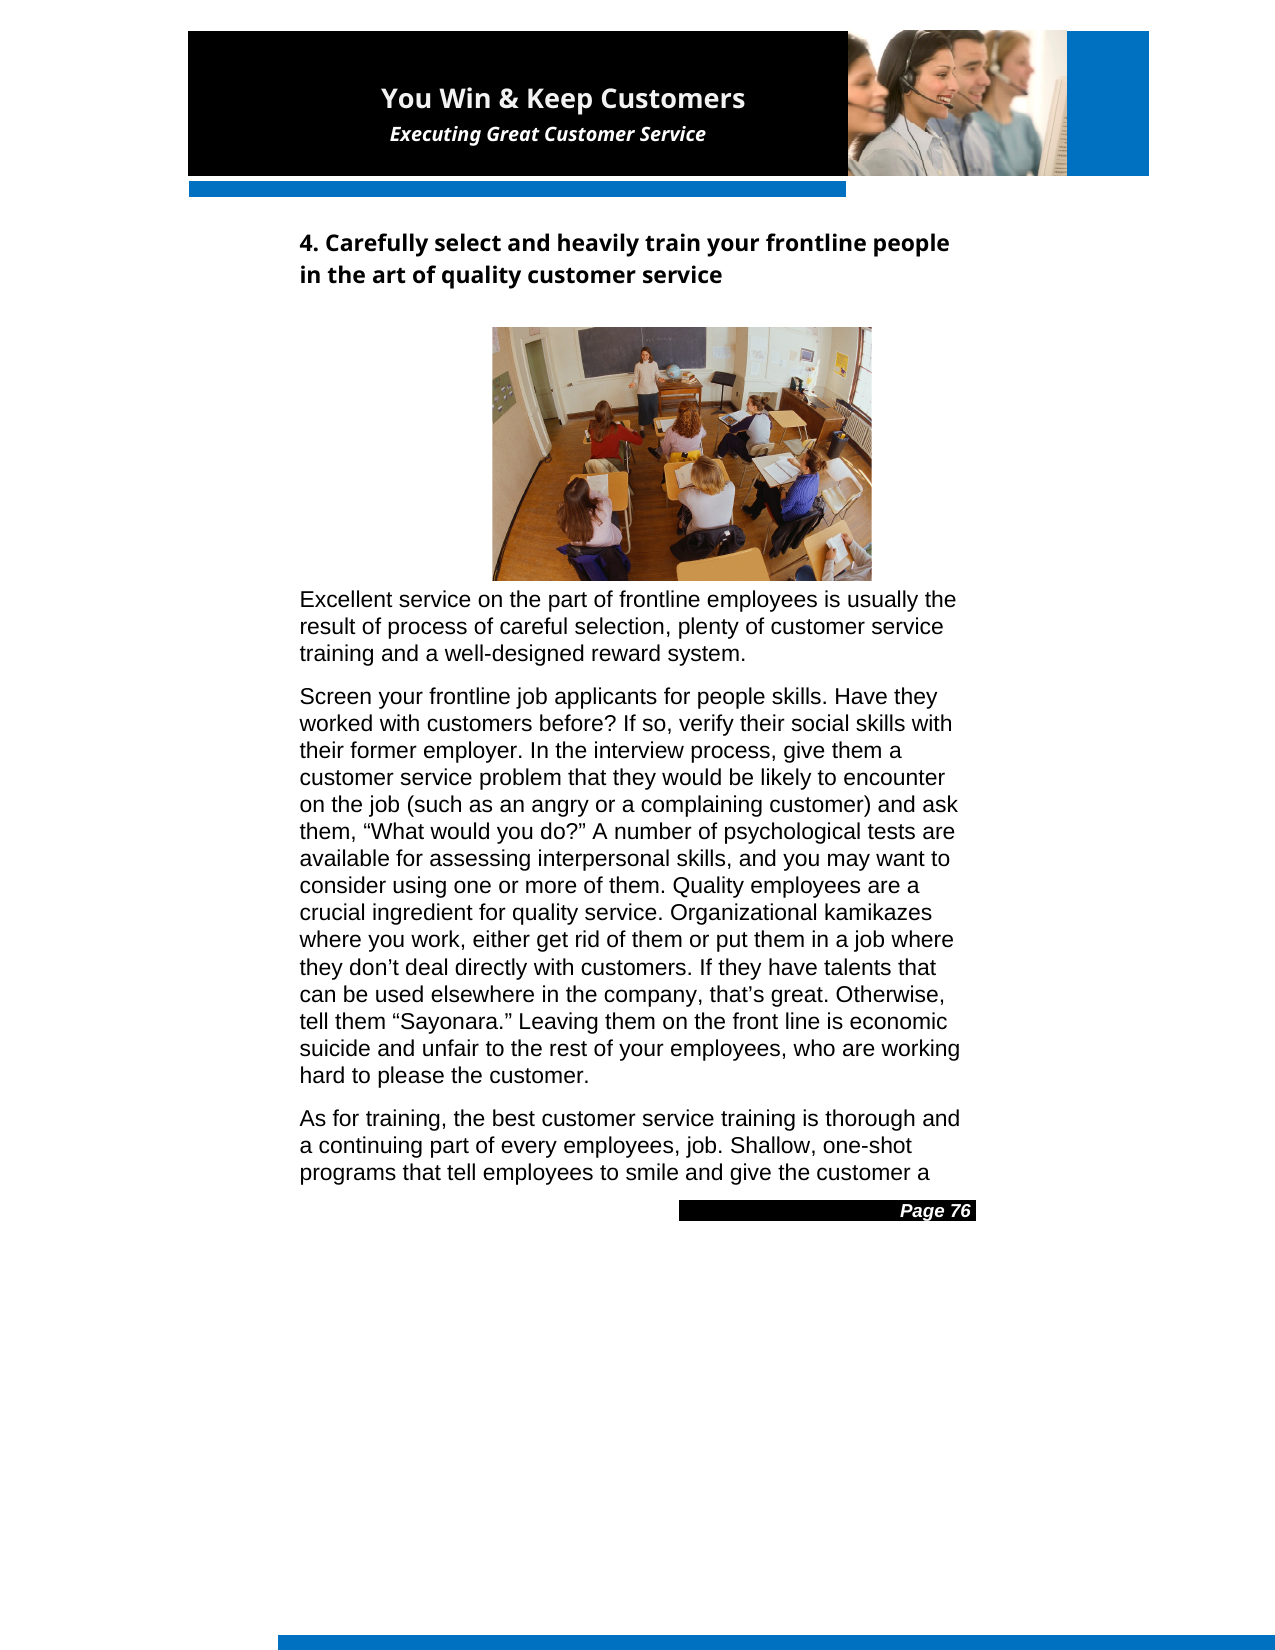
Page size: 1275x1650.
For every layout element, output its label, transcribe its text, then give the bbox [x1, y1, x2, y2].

text Excellent service on the part of frontline employees is usually the result of process of careful selection, plenty of customer service training and a well-designed reward system. [299, 586, 975, 666]
subtitle 4. Carefully select and heavily train your frontline people in the art of quality customer service [299, 227, 976, 291]
text As for training, the best customer service training is thorough and a continuing part of every employees, job. Shallow, one-shot programs that tell employees to smile and give the customer a [299, 1105, 975, 1185]
text Screen your frontline job applicants for people skills. Have they worked with customers before? If so, verify their social skills with their former employer. In the interview process, give them a customer service problem that they would be likely to encounter on the job (such as an angry or a complaining customer) and ask them, “What would you do?” A number of psychological tests are available for assessing interpersonal skills, and you may want to consider using one or more of them. Quality employees are a crucial ingredient for quality service. Organizational kamikazes where you work, either get rid of them or put them in a job where they don’t deal directly with customers. If they have talents that can be used elsewhere in the company, that’s great. Otherwise, tell them “Sayonara.” Leaving them on the front line is economic suicide and unfair to the rest of your employees, who are working hard to please the customer. [299, 683, 975, 1088]
